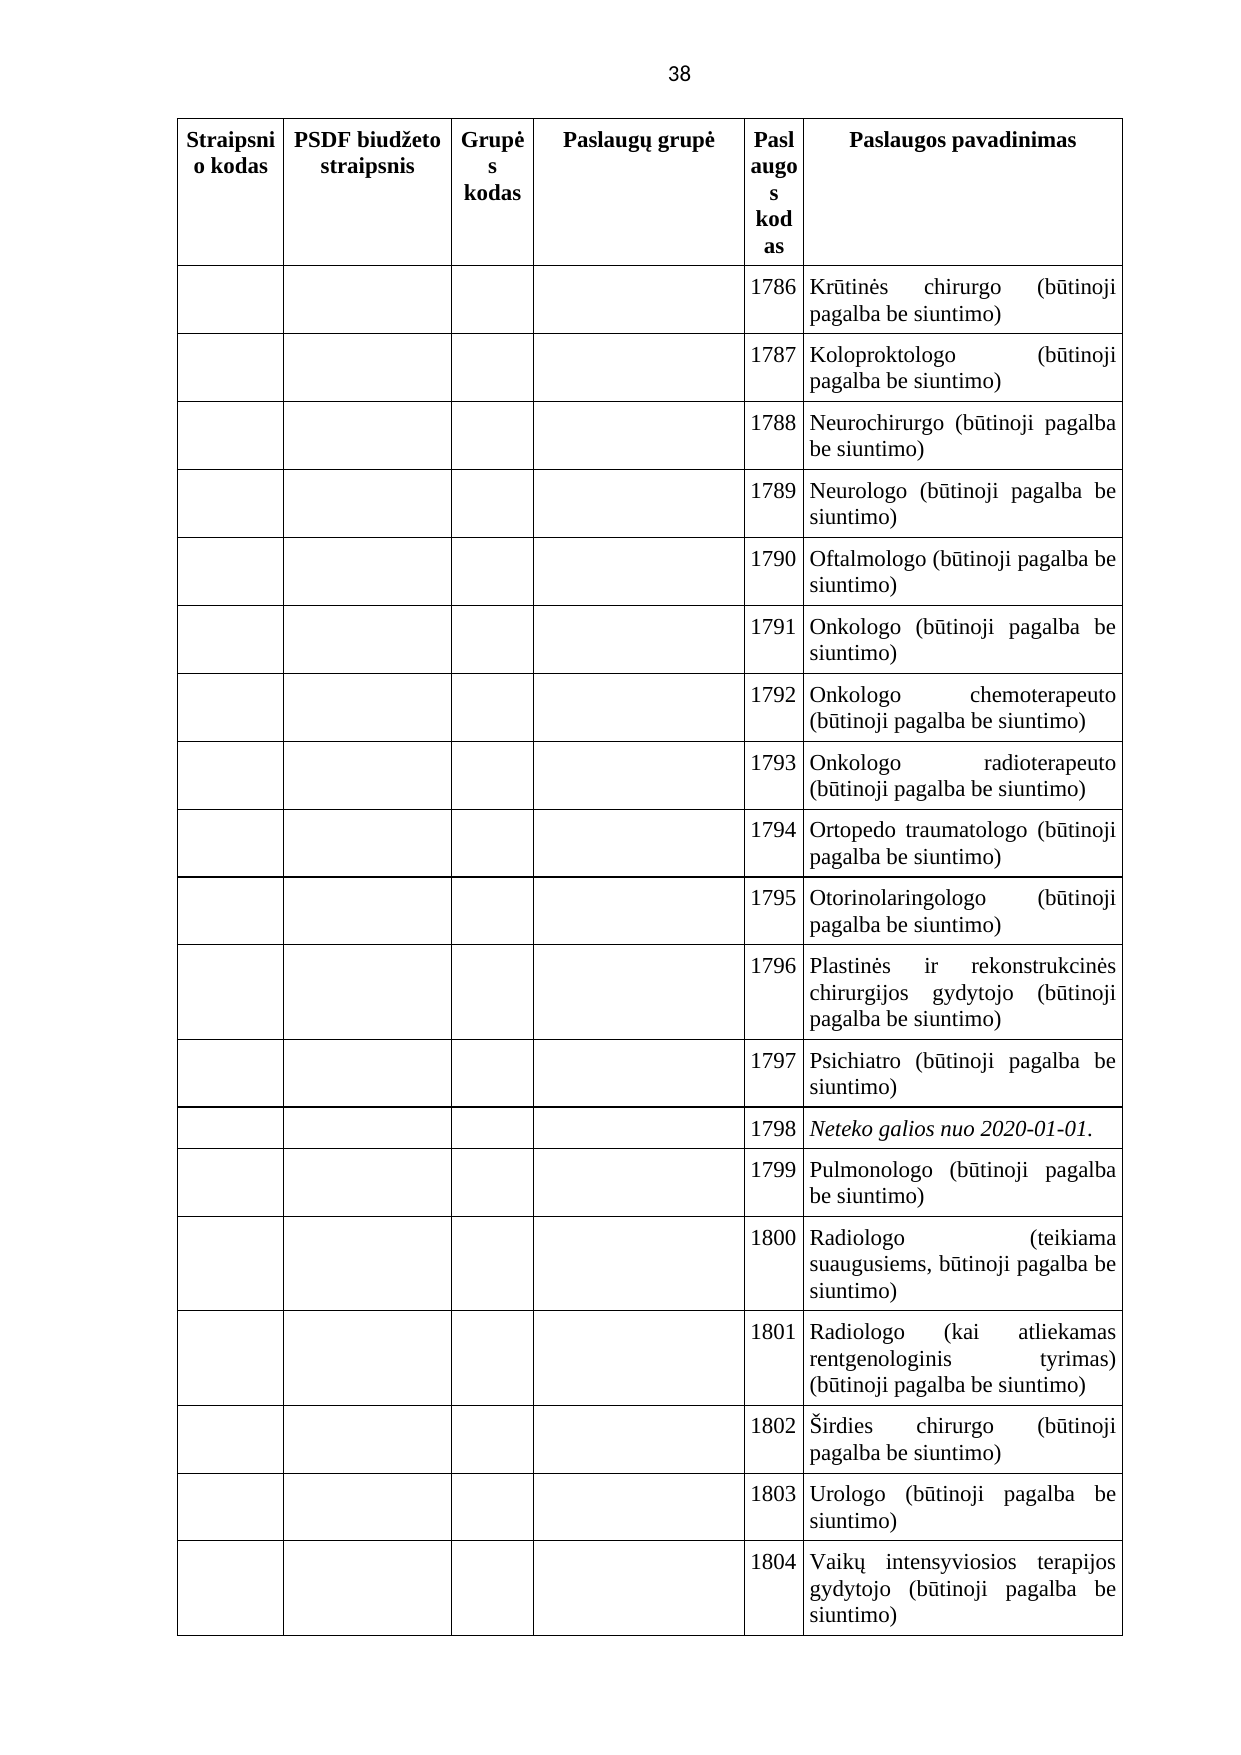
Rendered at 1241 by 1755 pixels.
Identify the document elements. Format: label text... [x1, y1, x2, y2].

table_cell 1800 [745, 1217, 803, 1310]
table_cell [534, 810, 744, 876]
table_cell [284, 1541, 451, 1634]
table_cell [178, 810, 283, 876]
table_cell 1787 [745, 334, 803, 401]
table_cell [284, 334, 451, 401]
table_cell 1795 [745, 878, 803, 944]
table_cell [284, 470, 451, 537]
table_cell [284, 1217, 451, 1310]
table_cell [284, 402, 451, 469]
table_cell Urologo (būtinoji pagalba be siuntimo) [804, 1474, 1122, 1540]
table_cell 1791 [745, 606, 803, 673]
table_cell [452, 1217, 533, 1310]
table_cell [284, 1108, 451, 1148]
table_cell [178, 1541, 283, 1634]
table_cell [178, 1406, 283, 1472]
table_cell Radiologo (teikiama suaugusiems, būtinoji pagalba be siuntimo) [804, 1217, 1122, 1310]
table_cell [178, 1149, 283, 1216]
table_cell 1797 [745, 1040, 803, 1106]
table_cell 1803 [745, 1474, 803, 1540]
table_cell Oftalmologo (būtinoji pagalba be siuntimo) [804, 538, 1122, 605]
table_header Paslaugų grupė [534, 119, 744, 265]
table_cell [284, 810, 451, 876]
table_cell 1786 [745, 266, 803, 333]
table_cell [178, 674, 283, 741]
table_cell 1802 [745, 1406, 803, 1472]
table_cell Koloproktologo (būtinoji pagalba be siuntimo) [804, 334, 1122, 401]
table_cell [284, 945, 451, 1038]
table_cell [284, 1311, 451, 1404]
table_cell [452, 810, 533, 876]
table_cell [534, 742, 744, 808]
table_cell [178, 945, 283, 1038]
table_cell Plastinės ir rekonstrukcinės chirurgijos gydytojo (būtinoji pagalba be siuntimo) [804, 945, 1122, 1038]
table_cell [284, 266, 451, 333]
table_cell [178, 1474, 283, 1540]
table_cell [284, 538, 451, 605]
table_cell [534, 1406, 744, 1472]
table_header PSDF biudžeto straipsnis [284, 119, 451, 265]
table_cell Onkologo chemoterapeuto (būtinoji pagalba be siuntimo) [804, 674, 1122, 741]
table_cell [534, 1217, 744, 1310]
table_header Paslaugos kodas [745, 119, 803, 265]
table_header Straipsnio kodas [178, 119, 283, 265]
table_cell [534, 674, 744, 741]
table_cell [534, 1541, 744, 1634]
table_cell [452, 1541, 533, 1634]
table_cell Neurologo (būtinoji pagalba be siuntimo) [804, 470, 1122, 537]
table_cell [534, 945, 744, 1038]
table_cell 1804 [745, 1541, 803, 1634]
table_cell Neteko galios nuo 2020-01-01. [804, 1108, 1122, 1148]
table_cell [452, 1149, 533, 1216]
table_cell [178, 470, 283, 537]
table_cell [178, 266, 283, 333]
table_cell Neurochirurgo (būtinoji pagalba be siuntimo) [804, 402, 1122, 469]
table_cell Ortopedo traumatologo (būtinoji pagalba be siuntimo) [804, 810, 1122, 876]
table_cell [534, 1311, 744, 1404]
table_cell [452, 1108, 533, 1148]
table_cell [534, 334, 744, 401]
table_cell [534, 1040, 744, 1106]
table_cell [452, 538, 533, 605]
table_cell [452, 1474, 533, 1540]
table_cell [534, 1149, 744, 1216]
table_cell [452, 334, 533, 401]
table_cell 1789 [745, 470, 803, 537]
table_cell [178, 334, 283, 401]
table_cell [534, 470, 744, 537]
table_cell 1793 [745, 742, 803, 808]
table_cell [452, 878, 533, 944]
table_cell [452, 1040, 533, 1106]
table_cell Otorinolaringologo (būtinoji pagalba be siuntimo) [804, 878, 1122, 944]
table_cell [178, 606, 283, 673]
table_cell [534, 1108, 744, 1148]
table_cell [452, 402, 533, 469]
table_cell [452, 1311, 533, 1404]
table_cell [452, 606, 533, 673]
table_cell [452, 742, 533, 808]
table_cell [178, 538, 283, 605]
table_cell Onkologo radioterapeuto (būtinoji pagalba be siuntimo) [804, 742, 1122, 808]
table_cell [452, 266, 533, 333]
table_cell Psichiatro (būtinoji pagalba be siuntimo) [804, 1040, 1122, 1106]
table_cell [284, 674, 451, 741]
table_cell 1788 [745, 402, 803, 469]
table_cell Vaikų intensyviosios terapijos gydytojo (būtinoji pagalba be siuntimo) [804, 1541, 1122, 1634]
table_cell [178, 1040, 283, 1106]
table_header Paslaugos pavadinimas [804, 119, 1122, 265]
table_cell 1790 [745, 538, 803, 605]
table_cell [284, 742, 451, 808]
table_cell [452, 674, 533, 741]
table_cell [178, 878, 283, 944]
table_cell [178, 402, 283, 469]
table_cell [534, 402, 744, 469]
table_cell Onkologo (būtinoji pagalba be siuntimo) [804, 606, 1122, 673]
table_cell [534, 1474, 744, 1540]
table_cell 1799 [745, 1149, 803, 1216]
table_cell [284, 606, 451, 673]
table_cell 1801 [745, 1311, 803, 1404]
table_cell 1794 [745, 810, 803, 876]
table_cell Širdies chirurgo (būtinoji pagalba be siuntimo) [804, 1406, 1122, 1472]
table_cell Pulmonologo (būtinoji pagalba be siuntimo) [804, 1149, 1122, 1216]
table_cell [178, 742, 283, 808]
table_cell [284, 878, 451, 944]
table_cell [178, 1311, 283, 1404]
table_cell [178, 1217, 283, 1310]
table_cell [452, 470, 533, 537]
table_cell [284, 1474, 451, 1540]
table_cell 1792 [745, 674, 803, 741]
table_header Grupės kodas [452, 119, 533, 265]
table_cell [452, 1406, 533, 1472]
table_cell [284, 1149, 451, 1216]
table_cell [452, 945, 533, 1038]
table_cell [534, 878, 744, 944]
table_cell Krūtinės chirurgo (būtinoji pagalba be siuntimo) [804, 266, 1122, 333]
table_cell 1798 [745, 1108, 803, 1148]
table_cell [534, 538, 744, 605]
table_cell Radiologo (kai atliekamas rentgenologinis tyrimas) (būtinoji pagalba be siuntimo) [804, 1311, 1122, 1404]
table_cell 1796 [745, 945, 803, 1038]
table_cell [534, 606, 744, 673]
table_cell [534, 266, 744, 333]
table_cell [284, 1040, 451, 1106]
table_cell [178, 1108, 283, 1148]
table_cell [284, 1406, 451, 1472]
